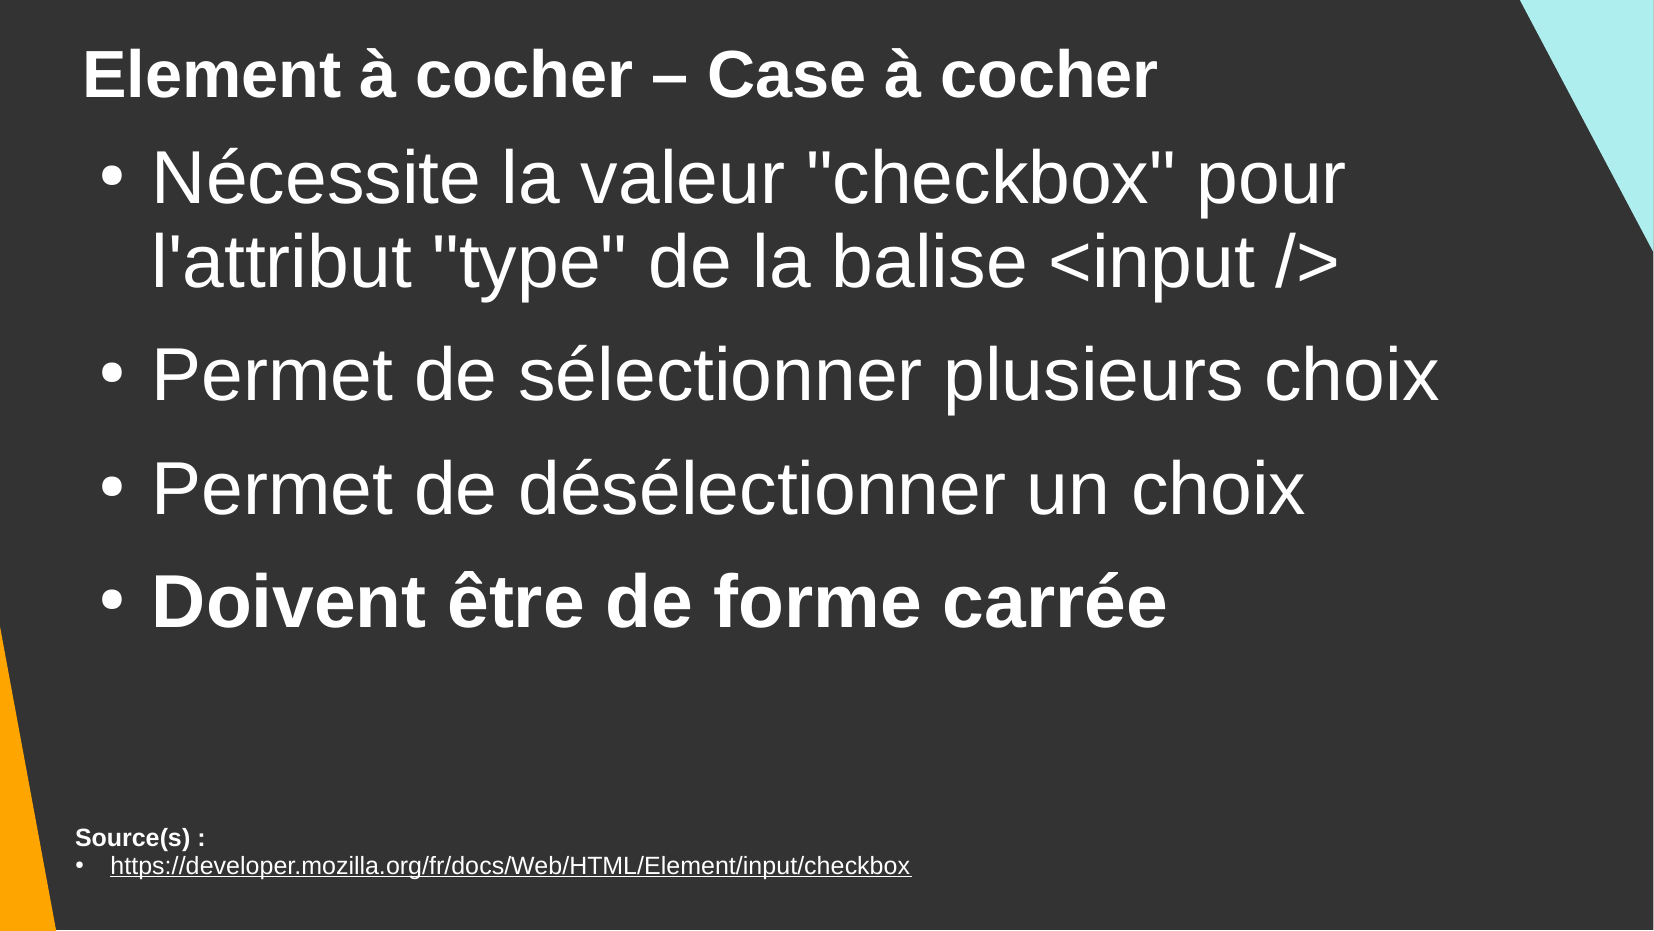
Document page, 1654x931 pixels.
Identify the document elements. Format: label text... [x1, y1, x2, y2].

text_box Source(s) : https://developer.mozilla.org/fr/docs/Web/HTML/Element/input/checkbox [60, 816, 1546, 916]
text_box [0, 626, 57, 931]
text_box [1519, 0, 1654, 254]
title Element à cocher – Case à cocher [82, 37, 1571, 114]
list Nécessite la valeur "checkbox" pour l'attribut "type" de la balise <input /> Permet de sélectionner plusieurs choix Permet de désélectionner un choix Doivent être de forme carrée [80, 135, 1605, 733]
